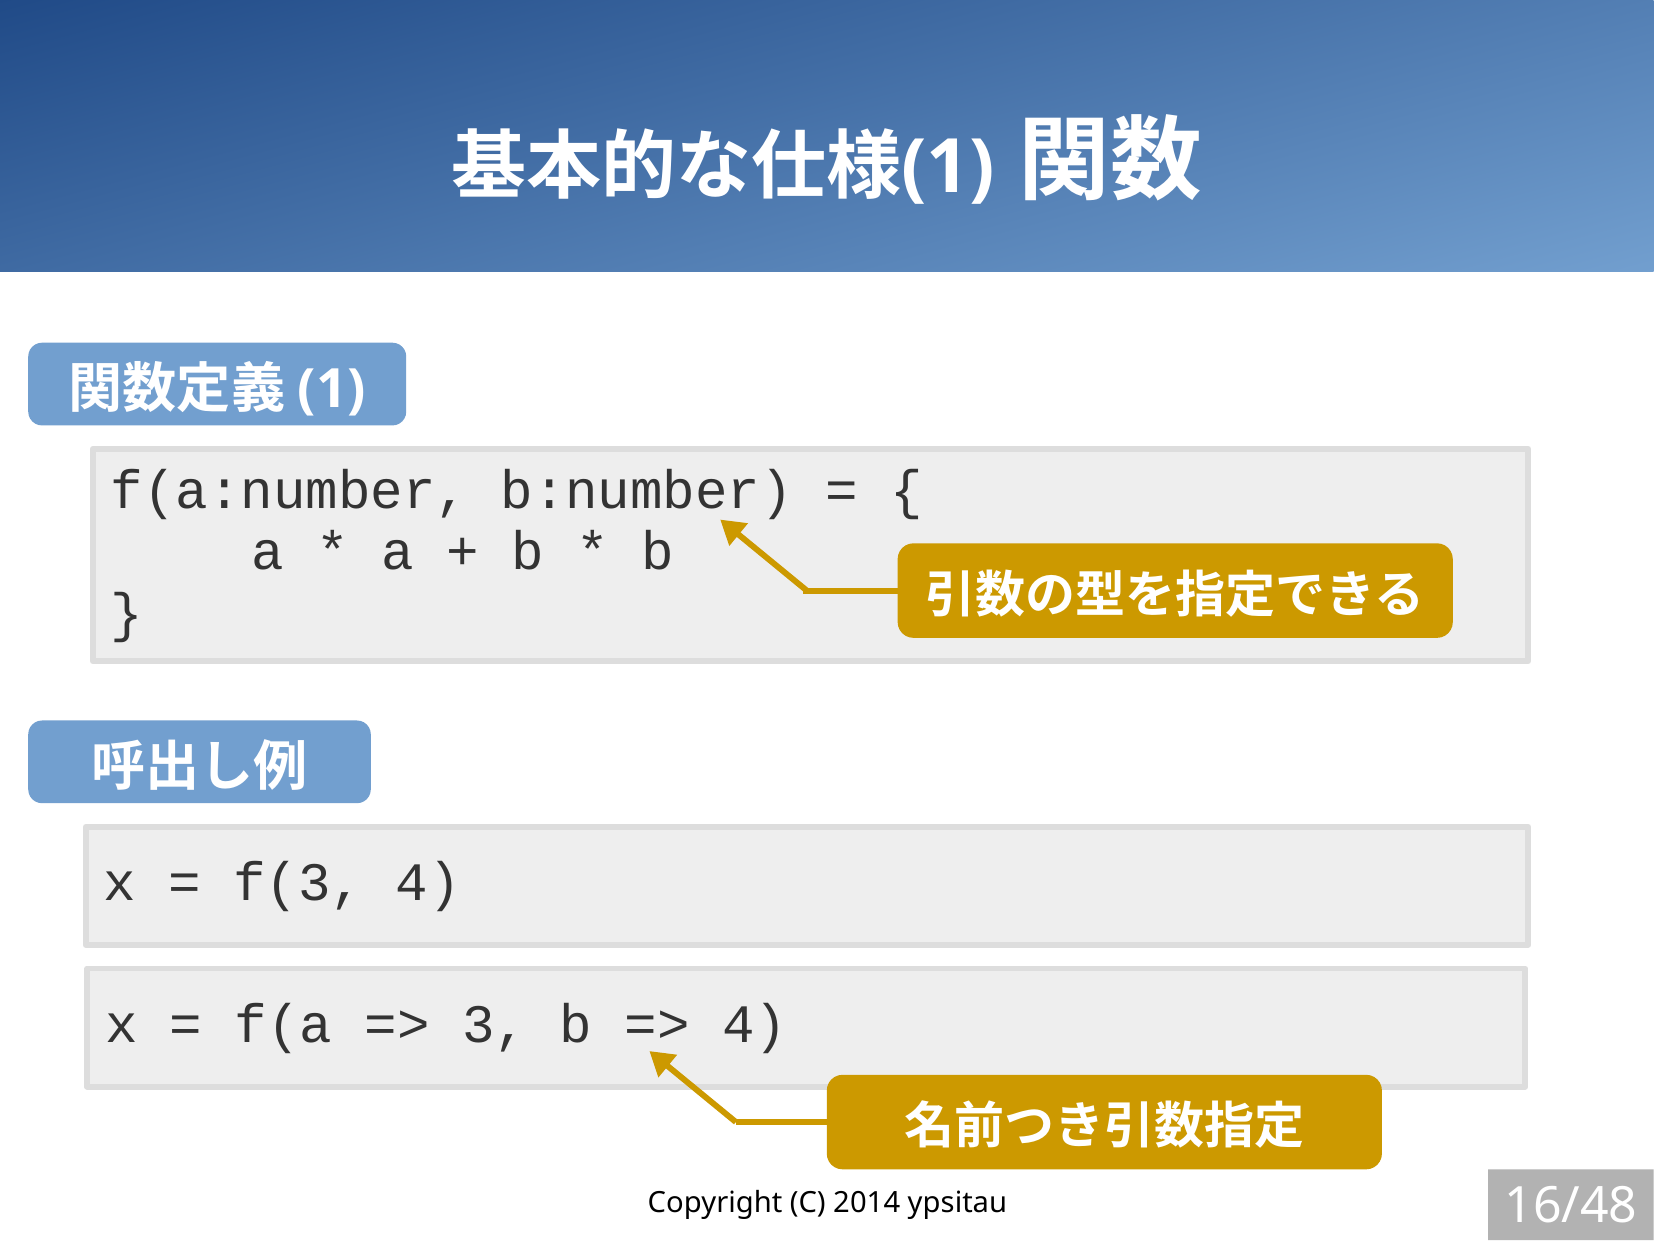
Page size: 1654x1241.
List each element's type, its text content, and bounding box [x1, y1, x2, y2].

text_box x = f(3, 4) [85, 826, 1529, 945]
text_box x = f(a => 3, b => 4) [87, 968, 1526, 1087]
text_box 名前つき引数指定 [826, 1074, 1382, 1170]
text_box 関数定義 (1) [28, 342, 407, 426]
text_box 引数の型を指定できる [897, 543, 1453, 638]
text_box f(a:number, b:number) = { a * a + b * b } [92, 448, 1529, 662]
title 基本的な仕様(1) 関数 [82, 49, 1571, 257]
text_box 呼出し例 [28, 720, 371, 804]
